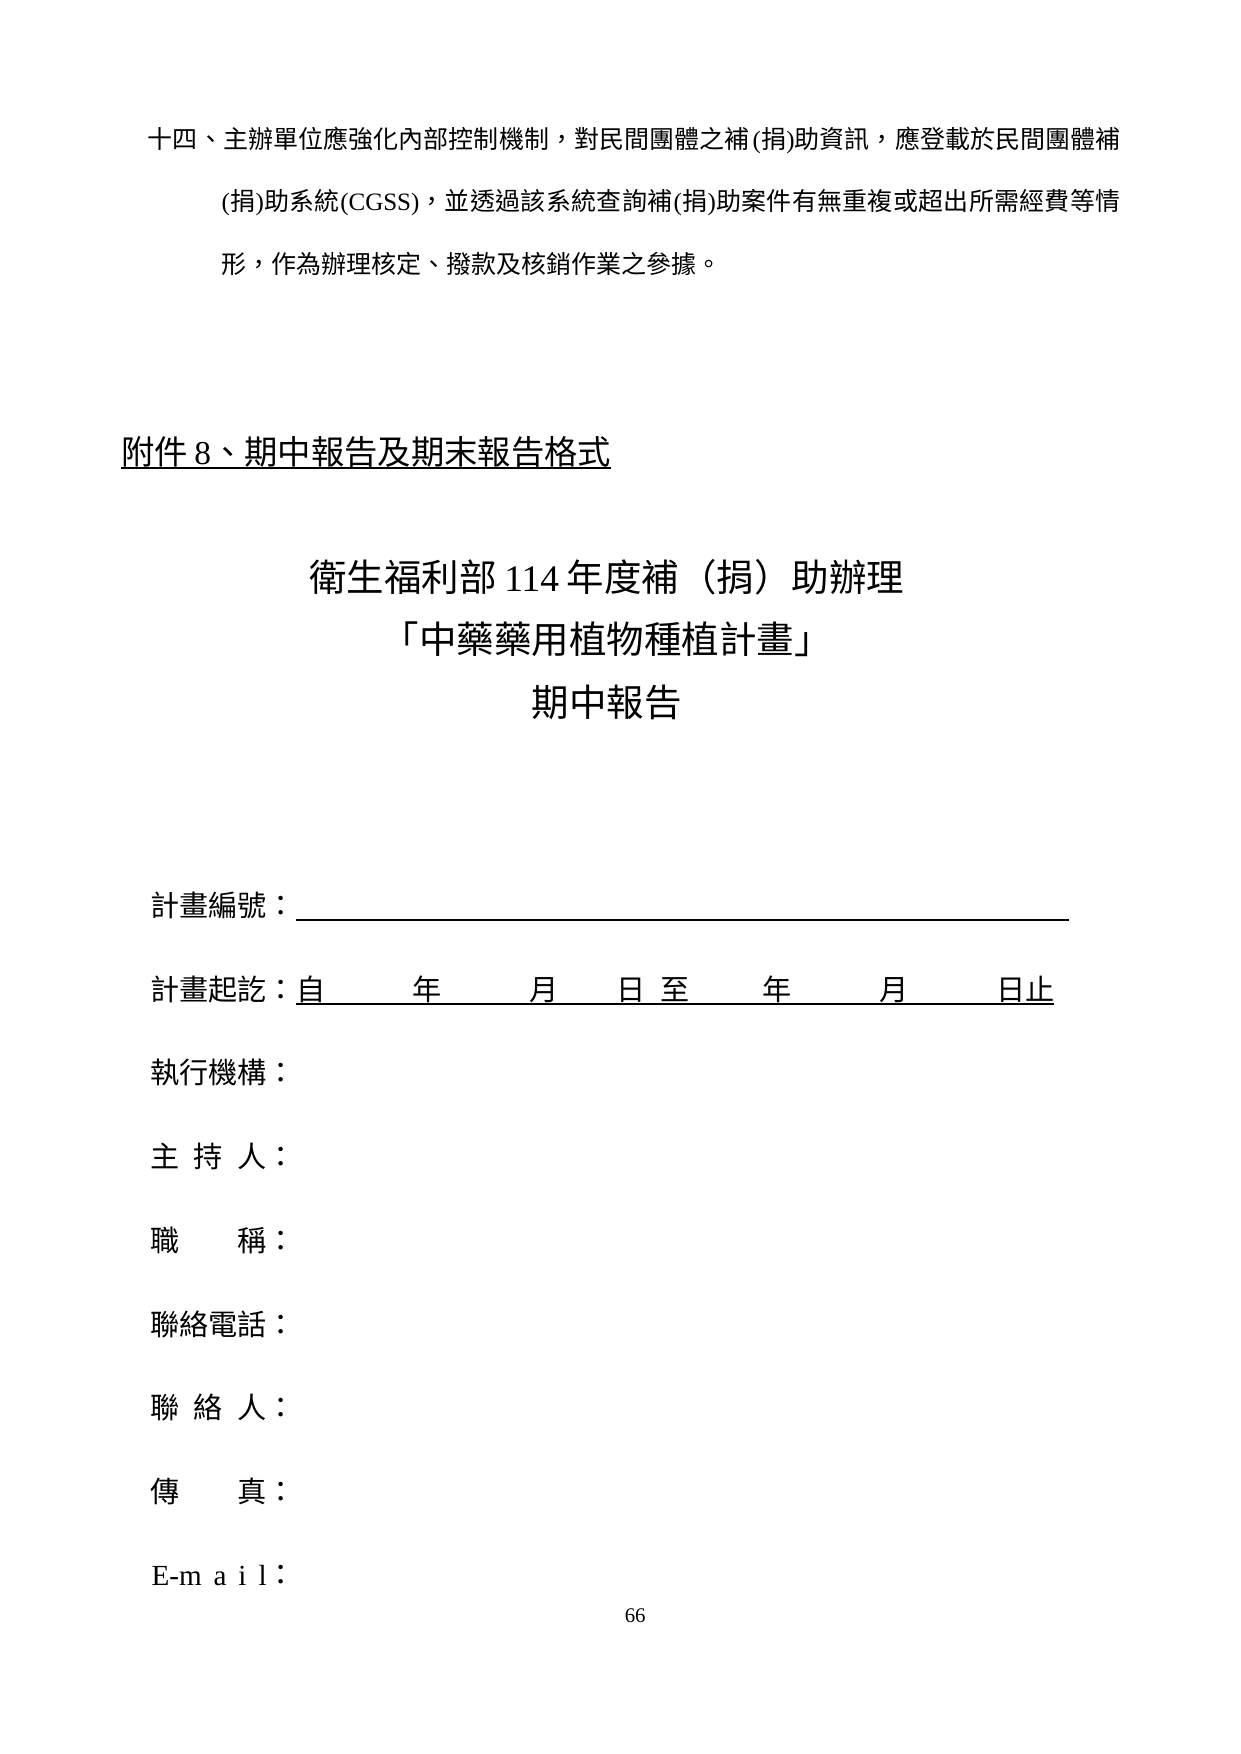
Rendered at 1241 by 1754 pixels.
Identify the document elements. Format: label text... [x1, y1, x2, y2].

text 「中藥藥用植物種植計畫」 [150, 596, 1063, 658]
text 計畫編號： [150, 862, 1074, 925]
text 衛生福利部114年度補（捐）助辦理 [150, 533, 1063, 596]
text 聯 絡 人： [150, 1364, 1063, 1427]
text 期中報告 [150, 658, 1063, 721]
text E-mail： [150, 1531, 1063, 1594]
text 傳 真： [150, 1448, 1063, 1510]
text 主 持 人： [150, 1113, 1063, 1176]
subtitle 附件8、期中報告及期末報告格式 [121, 408, 1063, 471]
text 執行機構： [150, 1029, 1063, 1092]
text 十四、主辦單位應強化內部控制機制，對民間團體之補(捐)助資訊，應登載於民間團體補(捐)助系統(CGSS)，並透過該系統查詢補(捐)助案件有無重複或超出所需經費等情形，作為辦理核定、撥款及核銷作業之參據。 [148, 96, 1122, 283]
text 聯絡電話： [150, 1281, 1063, 1343]
text 計畫起訖：自 年 月 日 至 年 月 日止 [150, 946, 1063, 1008]
text 職 稱： [150, 1197, 1063, 1259]
